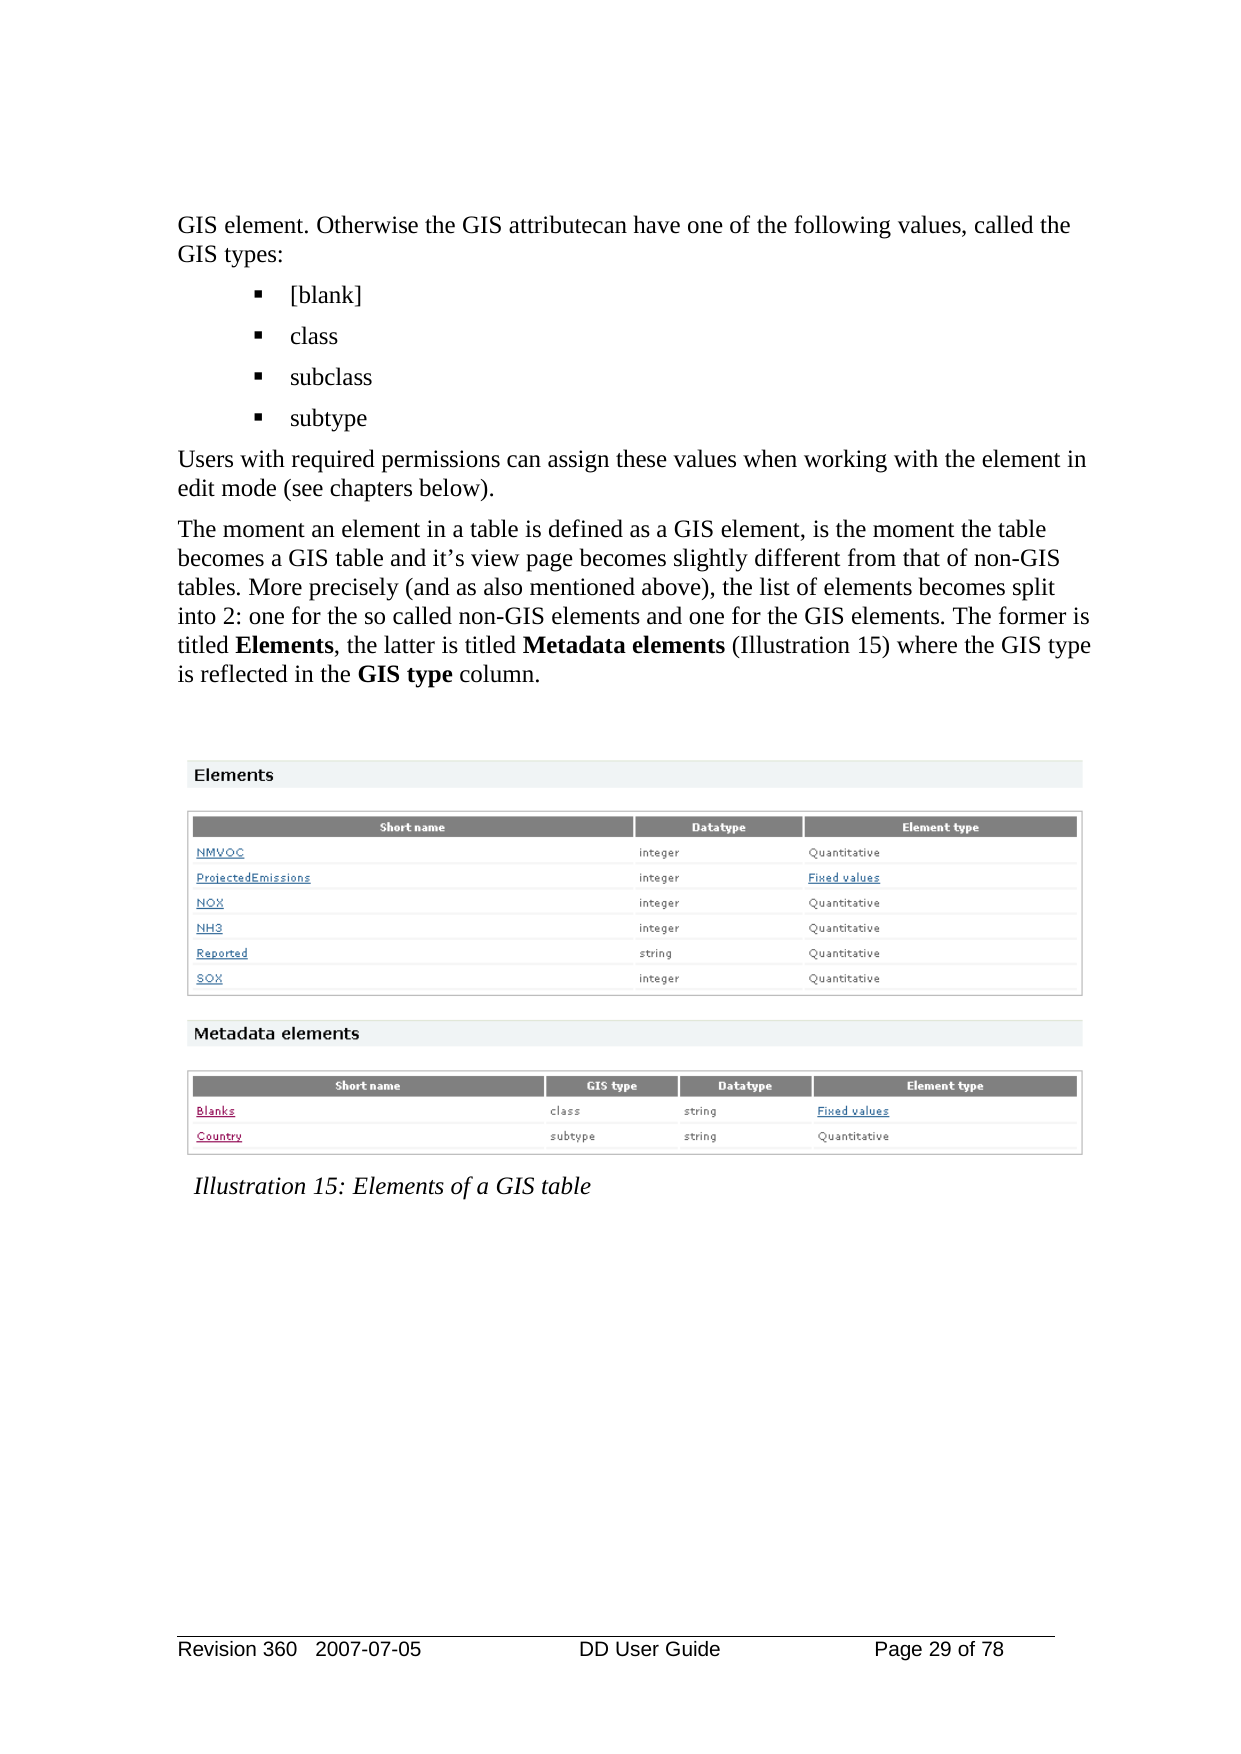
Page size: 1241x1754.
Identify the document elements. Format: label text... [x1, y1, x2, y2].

list subclass [252, 362, 1092, 391]
list [blank] [252, 280, 1092, 309]
text Users with required permissions can assign these values when working with the element in edit mode (see chapters below). [177, 443, 1092, 502]
text The moment an element in a table is defined as a GIS element, is the moment the table becomes a GIS table and it’s view page becomes slightly different from that of non-GIS tables. More precisely (and as also mentioned above), the list of elements becomes split into 2: one for the so called non-GIS elements and one for the GIS elements. The former is titled Elements, the latter is titled Metadata elements (Illustration 15) where the GIS type is reflected in the GIS type column. [177, 513, 1092, 688]
list class [252, 321, 1092, 350]
text GIS element. Otherwise the GIS attributecan have one of the following values, called the GIS types: [177, 210, 1092, 268]
text Illustration 15: Elements of a GIS table [194, 1171, 1076, 1200]
list subtype [252, 403, 1092, 432]
picture [177, 749, 1093, 1171]
